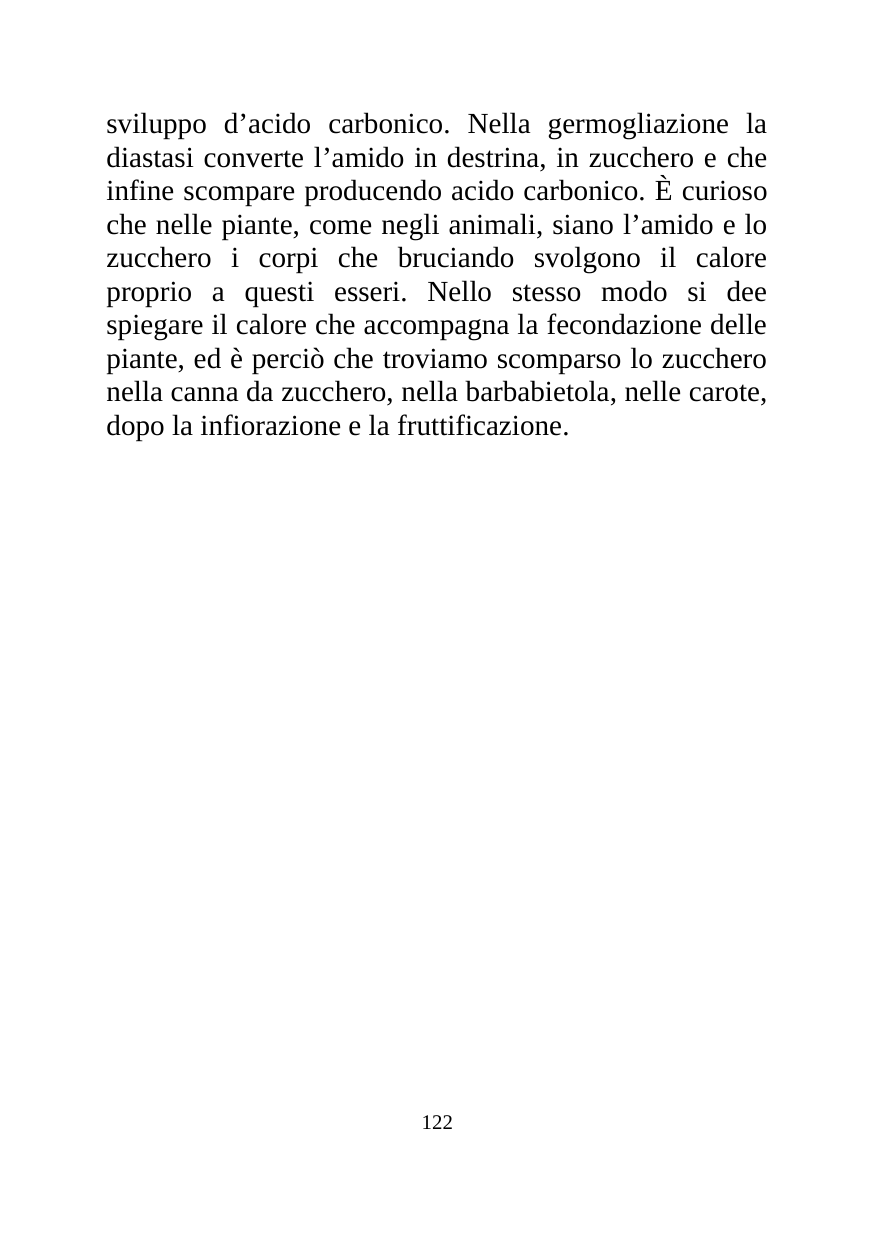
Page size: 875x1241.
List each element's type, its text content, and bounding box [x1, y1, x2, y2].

text sviluppo d’acido carbonico. Nella germogliazione la diastasi converte l’amido in destrina, in zucchero e che infine scompare producendo acido carbonico. È curioso che nelle piante, come negli animali, siano l’amido e lo zucchero i corpi che bruciando svolgono il calore proprio a questi esseri. Nello stesso modo si dee spiegare il calore che accompagna la fecondazione delle piante, ed è perciò che troviamo scomparso lo zucchero nella canna da zucchero, nella barbabietola, nelle carote, dopo la infiorazione e la fruttificazione. [106, 106, 768, 442]
